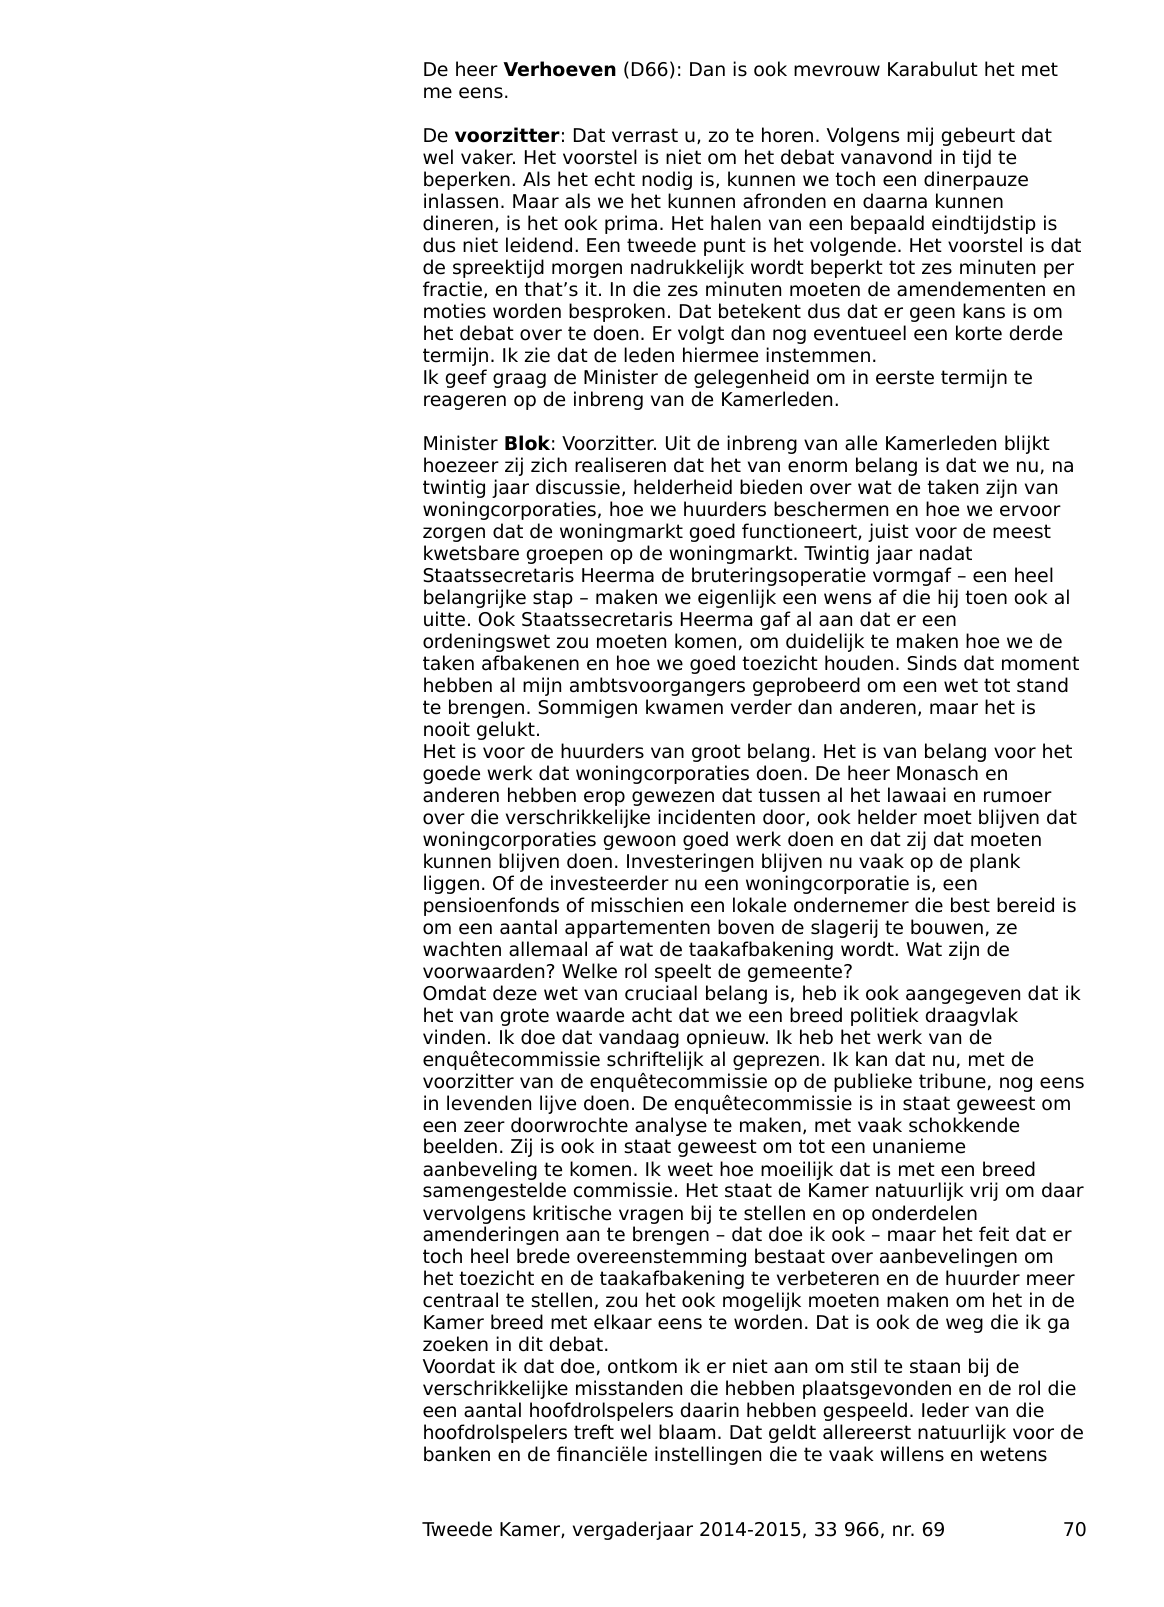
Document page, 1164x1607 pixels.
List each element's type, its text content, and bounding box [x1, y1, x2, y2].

text Omdat deze wet van cruciaal belang is, heb ik ook aangegeven dat ik het van grote waarde acht dat we een breed politiek draagvlak vinden. Ik doe dat vandaag opnieuw. Ik heb het werk van de enquêtecommissie schriftelijk al geprezen. Ik kan dat nu, met de voorzitter van de enquêtecommissie op de publieke tribune, nog eens in levenden lijve doen. De enquêtecommissie is in staat geweest om een zeer doorwrochte analyse te maken, met vaak schokkende beelden. Zij is ook in staat geweest om tot een unanieme aanbeveling te komen. Ik weet hoe moeilijk dat is met een breed samengestelde commissie. Het staat de Kamer natuurlijk vrij om daar vervolgens kritische vragen bij te stellen en op onderdelen amenderingen aan te brengen – dat doe ik ook – maar het feit dat er toch heel brede overeenstemming bestaat over aanbevelingen om het toezicht en de taakafbakening te verbeteren en de huurder meer centraal te stellen, zou het ook mogelijk moeten maken om het in de Kamer breed met elkaar eens te worden. Dat is ook de weg die ik ga zoeken in dit debat. [422, 983, 1087, 1356]
text De voorzitter: Dat verrast u, zo te horen. Volgens mij gebeurt dat wel vaker. Het voorstel is niet om het debat vanavond in tijd te beperken. Als het echt nodig is, kunnen we toch een dinerpauze inlassen. Maar als we het kunnen afronden en daarna kunnen dineren, is het ook prima. Het halen van een bepaald eindtijdstip is dus niet leidend. Een tweede punt is het volgende. Het voorstel is dat de spreektijd morgen nadrukkelijk wordt beperkt tot zes minuten per fractie, en that’s it. In die zes minuten moeten de amendementen en moties worden besproken. Dat betekent dus dat er geen kans is om het debat over te doen. Er volgt dan nog eventueel een korte derde termijn. Ik zie dat de leden hiermee instemmen. [422, 125, 1087, 367]
text De heer Verhoeven (D66): Dan is ook mevrouw Karabulut het met me eens. [422, 59, 1087, 103]
text Voordat ik dat doe, ontkom ik er niet aan om stil te staan bij de verschrikkelijke misstanden die hebben plaatsgevonden en de rol die een aantal hoofdrolspelers daarin hebben gespeeld. Ieder van die hoofdrolspelers treft wel blaam. Dat geldt allereerst natuurlijk voor de banken en de financiële instellingen die te vaak willens en wetens [422, 1356, 1087, 1466]
text Minister Blok: Voorzitter. Uit de inbreng van alle Kamerleden blijkt hoezeer zij zich realiseren dat het van enorm belang is dat we nu, na twintig jaar discussie, helderheid bieden over wat de taken zijn van woningcorporaties, hoe we huurders beschermen en hoe we ervoor zorgen dat de woningmarkt goed functioneert, juist voor de meest kwetsbare groepen op de woningmarkt. Twintig jaar nadat Staatssecretaris Heerma de bruteringsoperatie vormgaf – een heel belangrijke stap – maken we eigenlijk een wens af die hij toen ook al uitte. Ook Staatssecretaris Heerma gaf al aan dat er een ordeningswet zou moeten komen, om duidelijk te maken hoe we de taken afbakenen en hoe we goed toezicht houden. Sinds dat moment hebben al mijn ambtsvoorgangers geprobeerd om een wet tot stand te brengen. Sommigen kwamen verder dan anderen, maar het is nooit gelukt. [422, 433, 1087, 741]
text Ik geef graag de Minister de gelegenheid om in eerste termijn te reageren op de inbreng van de Kamerleden. [422, 367, 1087, 411]
text Het is voor de huurders van groot belang. Het is van belang voor het goede werk dat woningcorporaties doen. De heer Monasch en anderen hebben erop gewezen dat tussen al het lawaai en rumoer over die verschrikkelijke incidenten door, ook helder moet blijven dat woningcorporaties gewoon goed werk doen en dat zij dat moeten kunnen blijven doen. Investeringen blijven nu vaak op de plank liggen. Of de investeerder nu een woningcorporatie is, een pensioenfonds of misschien een lokale ondernemer die best bereid is om een aantal appartementen boven de slagerij te bouwen, ze wachten allemaal af wat de taakafbakening wordt. Wat zijn de voorwaarden? Welke rol speelt de gemeente? [422, 741, 1087, 983]
